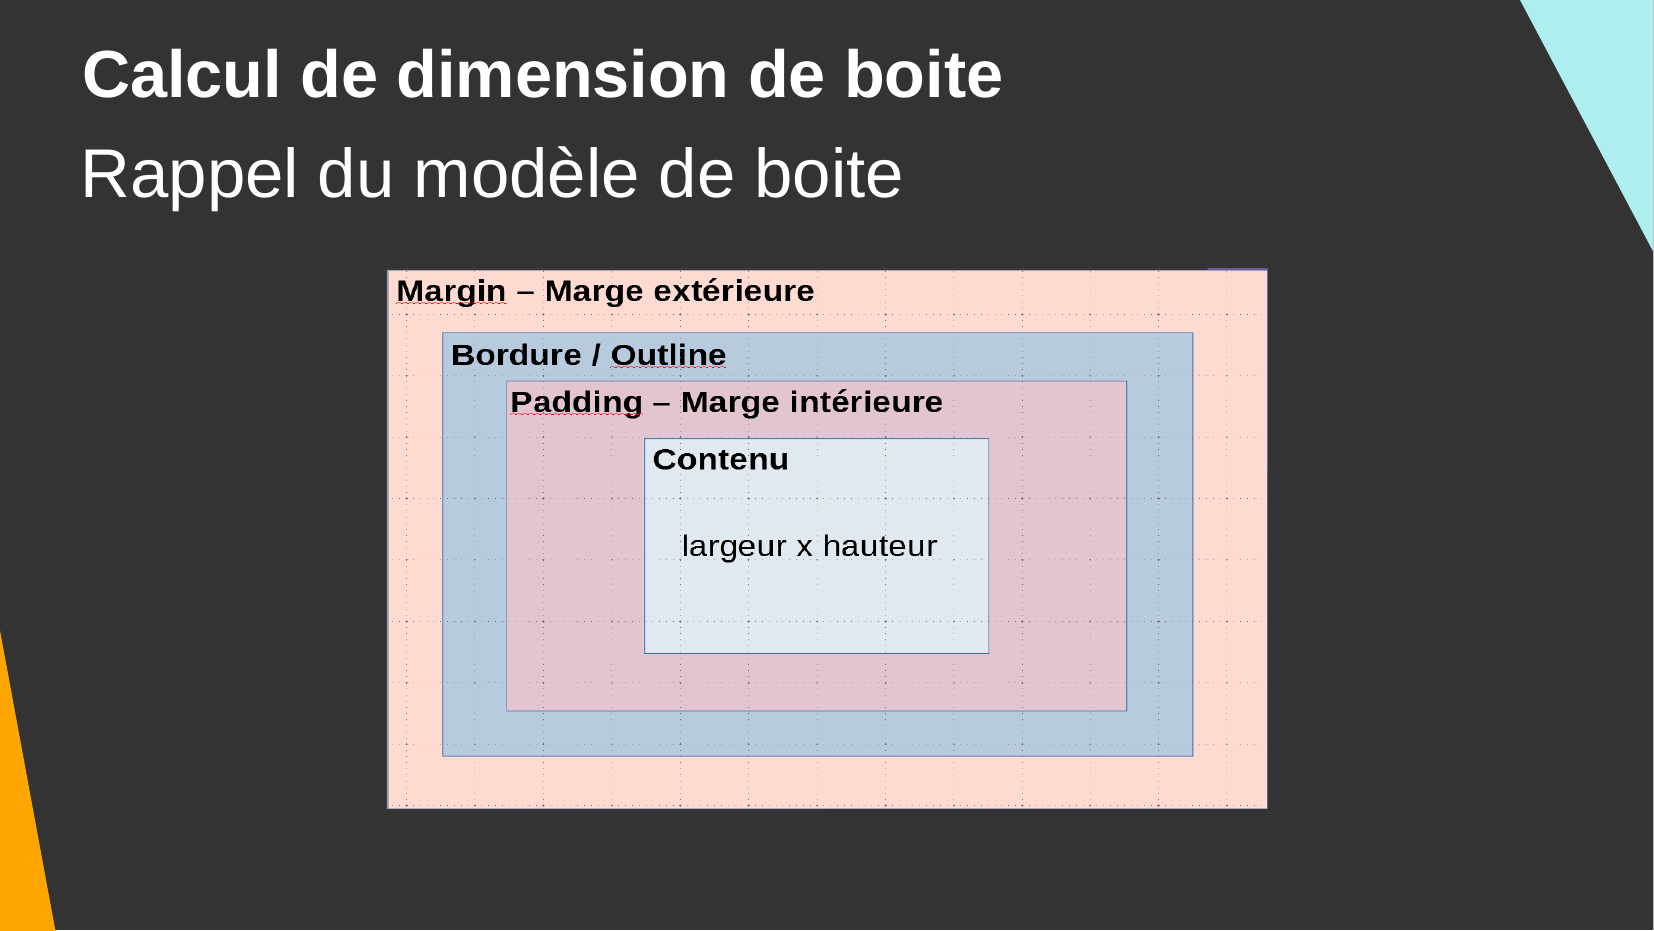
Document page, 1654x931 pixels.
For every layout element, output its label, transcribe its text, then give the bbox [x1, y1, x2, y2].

picture [386, 268, 1268, 810]
list Rappel du modèle de boite [80, 135, 1605, 213]
title Calcul de dimension de boite [82, 37, 1571, 114]
text_box [0, 630, 56, 931]
text_box [1520, 0, 1654, 254]
